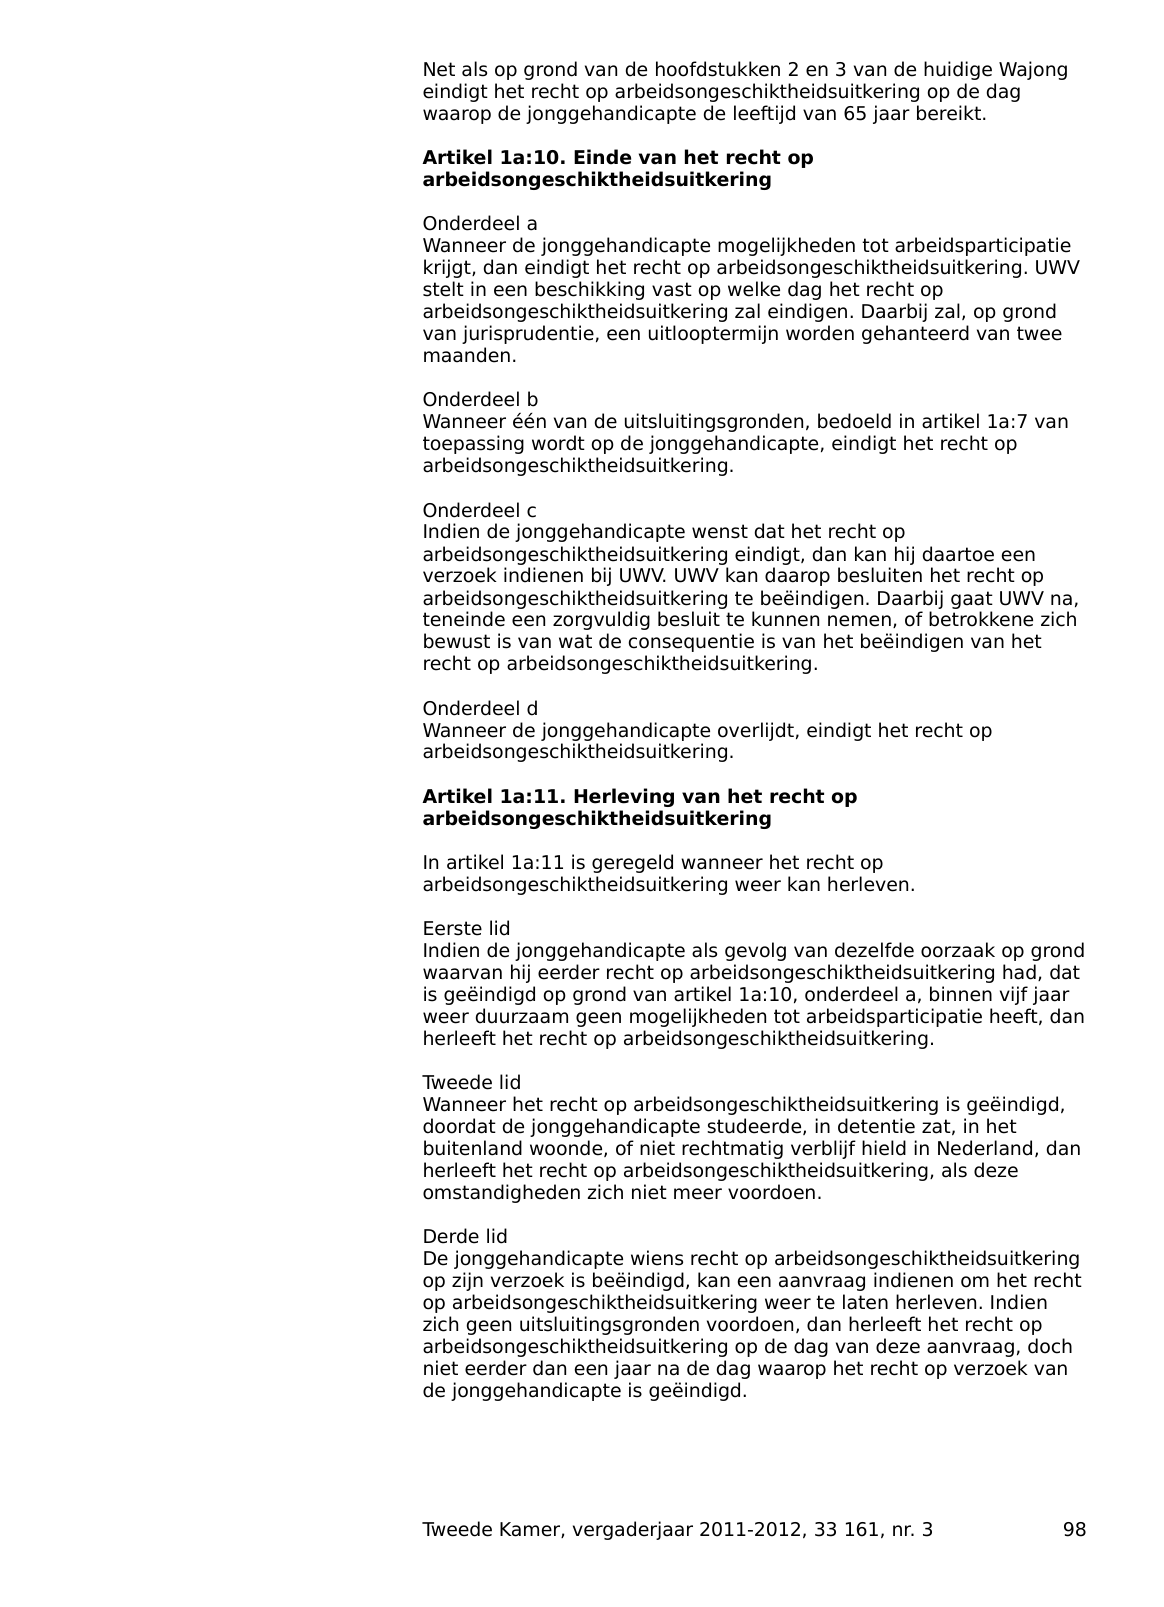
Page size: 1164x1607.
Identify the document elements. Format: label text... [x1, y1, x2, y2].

text Derde lid [422, 1226, 1087, 1248]
text De jonggehandicapte wiens recht op arbeidsongeschiktheidsuitkering op zijn verzoek is beëindigd, kan een aanvraag indienen om het recht op arbeidsongeschiktheidsuitkering weer te laten herleven. Indien zich geen uitsluitingsgronden voordoen, dan herleeft het recht op arbeidsongeschiktheidsuitkering op de dag van deze aanvraag, doch niet eerder dan een jaar na de dag waarop het recht op verzoek van de jonggehandicapte is geëindigd. [422, 1248, 1087, 1402]
text Wanneer de jonggehandicapte overlijdt, eindigt het recht op arbeidsongeschiktheidsuitkering. [422, 719, 1087, 763]
subtitle Artikel 1a:10. Einde van het recht op arbeidsongeschiktheidsuitkering [422, 147, 1087, 191]
text Net als op grond van de hoofdstukken 2 en 3 van de huidige Wajong eindigt het recht op arbeidsongeschiktheidsuitkering op de dag waarop de jonggehandicapte de leeftijd van 65 jaar bereikt. [422, 59, 1087, 125]
text In artikel 1a:11 is geregeld wanneer het recht op arbeidsongeschiktheidsuitkering weer kan herleven. [422, 852, 1087, 896]
text Wanneer het recht op arbeidsongeschiktheidsuitkering is geëindigd, doordat de jonggehandicapte studeerde, in detentie zat, in het buitenland woonde, of niet rechtmatig verblijf hield in Nederland, dan herleeft het recht op arbeidsongeschiktheidsuitkering, als deze omstandigheden zich niet meer voordoen. [422, 1094, 1087, 1204]
text Onderdeel a [422, 213, 1087, 235]
text Onderdeel b [422, 389, 1087, 411]
text Wanneer één van de uitsluitingsgronden, bedoeld in artikel 1a:7 van toepassing wordt op de jonggehandicapte, eindigt het recht op arbeidsongeschiktheidsuitkering. [422, 411, 1087, 477]
text Onderdeel d [422, 697, 1087, 719]
text Tweede lid [422, 1072, 1087, 1094]
text Indien de jonggehandicapte wenst dat het recht op arbeidsongeschiktheidsuitkering eindigt, dan kan hij daartoe een verzoek indienen bij UWV. UWV kan daarop besluiten het recht op arbeidsongeschiktheidsuitkering te beëindigen. Daarbij gaat UWV na, teneinde een zorgvuldig besluit te kunnen nemen, of betrokkene zich bewust is van wat de consequentie is van het beëindigen van het recht op arbeidsongeschiktheidsuitkering. [422, 521, 1087, 675]
subtitle Artikel 1a:11. Herleving van het recht op arbeidsongeschiktheidsuitkering [422, 786, 1087, 829]
text Eerste lid [422, 918, 1087, 940]
text Wanneer de jonggehandicapte mogelijkheden tot arbeidsparticipatie krijgt, dan eindigt het recht op arbeidsongeschiktheidsuitkering. UWV stelt in een beschikking vast op welke dag het recht op arbeidsongeschiktheidsuitkering zal eindigen. Daarbij zal, op grond van jurisprudentie, een uitlooptermijn worden gehanteerd van twee maanden. [422, 235, 1087, 367]
text Indien de jonggehandicapte als gevolg van dezelfde oorzaak op grond waarvan hij eerder recht op arbeidsongeschiktheidsuitkering had, dat is geëindigd op grond van artikel 1a:10, onderdeel a, binnen vijf jaar weer duurzaam geen mogelijkheden tot arbeidsparticipatie heeft, dan herleeft het recht op arbeidsongeschiktheidsuitkering. [422, 940, 1087, 1050]
text Onderdeel c [422, 499, 1087, 521]
